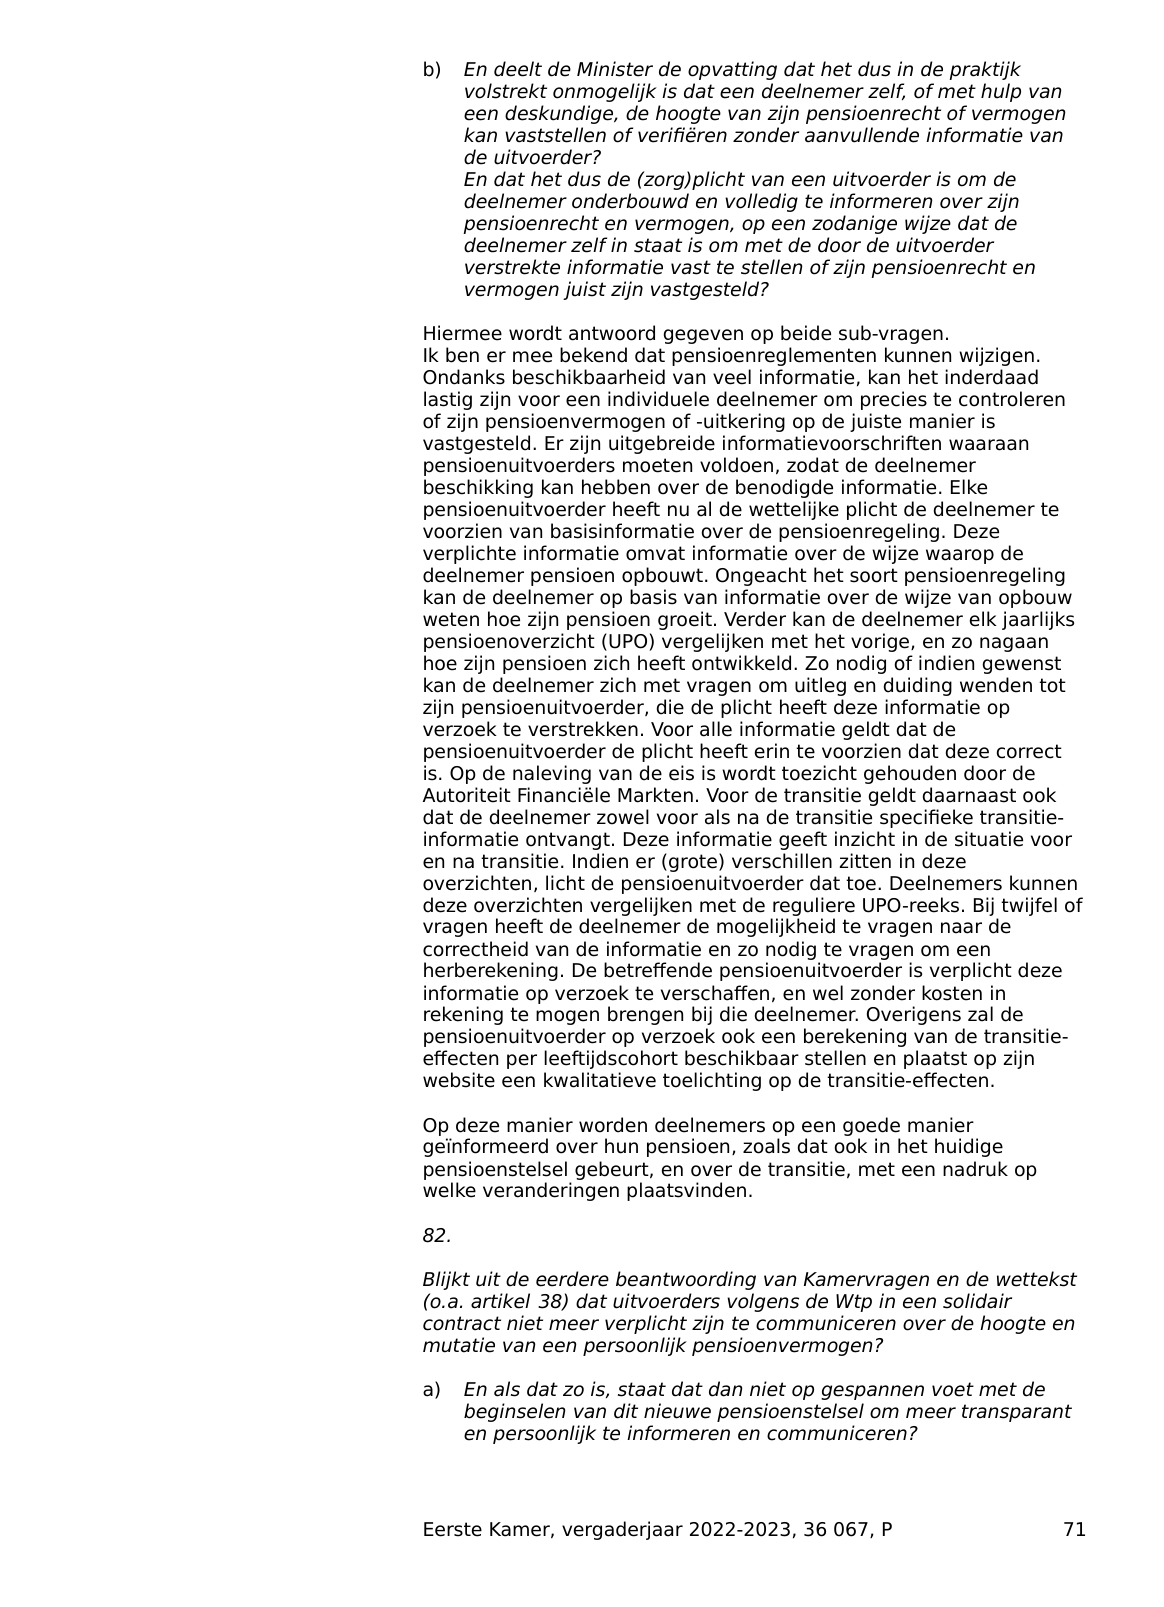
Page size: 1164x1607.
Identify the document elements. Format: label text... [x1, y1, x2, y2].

text Hiermee wordt antwoord gegeven op beide sub-vragen. [422, 323, 1087, 345]
text Ik ben er mee bekend dat pensioenreglementen kunnen wijzigen. Ondanks beschikbaarheid van veel informatie, kan het inderdaad lastig zijn voor een individuele deelnemer om precies te controleren of zijn pensioenvermogen of -uitkering op de juiste manier is vastgesteld. Er zijn uitgebreide informatievoorschriften waaraan pensioenuitvoerders moeten voldoen, zodat de deelnemer beschikking kan hebben over de benodigde informatie. Elke pensioenuitvoerder heeft nu al de wettelijke plicht de deelnemer te voorzien van basisinformatie over de pensioenregeling. Deze verplichte informatie omvat informatie over de wijze waarop de deelnemer pensioen opbouwt. Ongeacht het soort pensioenregeling kan de deelnemer op basis van informatie over de wijze van opbouw weten hoe zijn pensioen groeit. Verder kan de deelnemer elk jaarlijks pensioenoverzicht (UPO) vergelijken met het vorige, en zo nagaan hoe zijn pensioen zich heeft ontwikkeld. Zo nodig of indien gewenst kan de deelnemer zich met vragen om uitleg en duiding wenden tot zijn pensioenuitvoerder, die de plicht heeft deze informatie op verzoek te verstrekken. Voor alle informatie geldt dat de pensioenuitvoerder de plicht heeft erin te voorzien dat deze correct is. Op de naleving van de eis is wordt toezicht gehouden door de Autoriteit Financiële Markten. Voor de transitie geldt daarnaast ook dat de deelnemer zowel voor als na de transitie specifieke transitie-informatie ontvangt. Deze informatie geeft inzicht in de situatie voor en na transitie. Indien er (grote) verschillen zitten in deze overzichten, licht de pensioenuitvoerder dat toe. Deelnemers kunnen deze overzichten vergelijken met de reguliere UPO-reeks. Bij twijfel of vragen heeft de deelnemer de mogelijkheid te vragen naar de correctheid van de informatie en zo nodig te vragen om een herberekening. De betreffende pensioenuitvoerder is verplicht deze informatie op verzoek te verschaffen, en wel zonder kosten in rekening te mogen brengen bij die deelnemer. Overigens zal de pensioenuitvoerder op verzoek ook een berekening van de transitie-effecten per leeftijdscohort beschikbaar stellen en plaatst op zijn website een kwalitatieve toelichting op de transitie-effecten. [422, 345, 1087, 1092]
text En dat het dus de (zorg)plicht van een uitvoerder is om de deelnemer onderbouwd en volledig te informeren over zijn pensioenrecht en vermogen, op een zodanige wijze dat de deelnemer zelf in staat is om met de door de uitvoerder verstrekte informatie vast te stellen of zijn pensioenrecht en vermogen juist zijn vastgesteld? [464, 169, 1087, 301]
text Blijkt uit de eerdere beantwoording van Kamervragen en de wettekst (o.a. artikel 38) dat uitvoerders volgens de Wtp in een solidair contract niet meer verplicht zijn te communiceren over de hoogte en mutatie van een persoonlijk pensioenvermogen? [422, 1269, 1087, 1357]
subtitle 82. [422, 1224, 1087, 1247]
text b) En deelt de Minister de opvatting dat het dus in de praktijk volstrekt onmogelijk is dat een deelnemer zelf, of met hulp van een deskundige, de hoogte van zijn pensioenrecht of vermogen kan vaststellen of verifiëren zonder aanvullende informatie van de uitvoerder? [422, 59, 1087, 169]
text Op deze manier worden deelnemers op een goede manier geïnformeerd over hun pensioen, zoals dat ook in het huidige pensioenstelsel gebeurt, en over de transitie, met een nadruk op welke veranderingen plaatsvinden. [422, 1114, 1087, 1202]
text a) En als dat zo is, staat dat dan niet op gespannen voet met de beginselen van dit nieuwe pensioenstelsel om meer transparant en persoonlijk te informeren en communiceren? [422, 1379, 1087, 1445]
